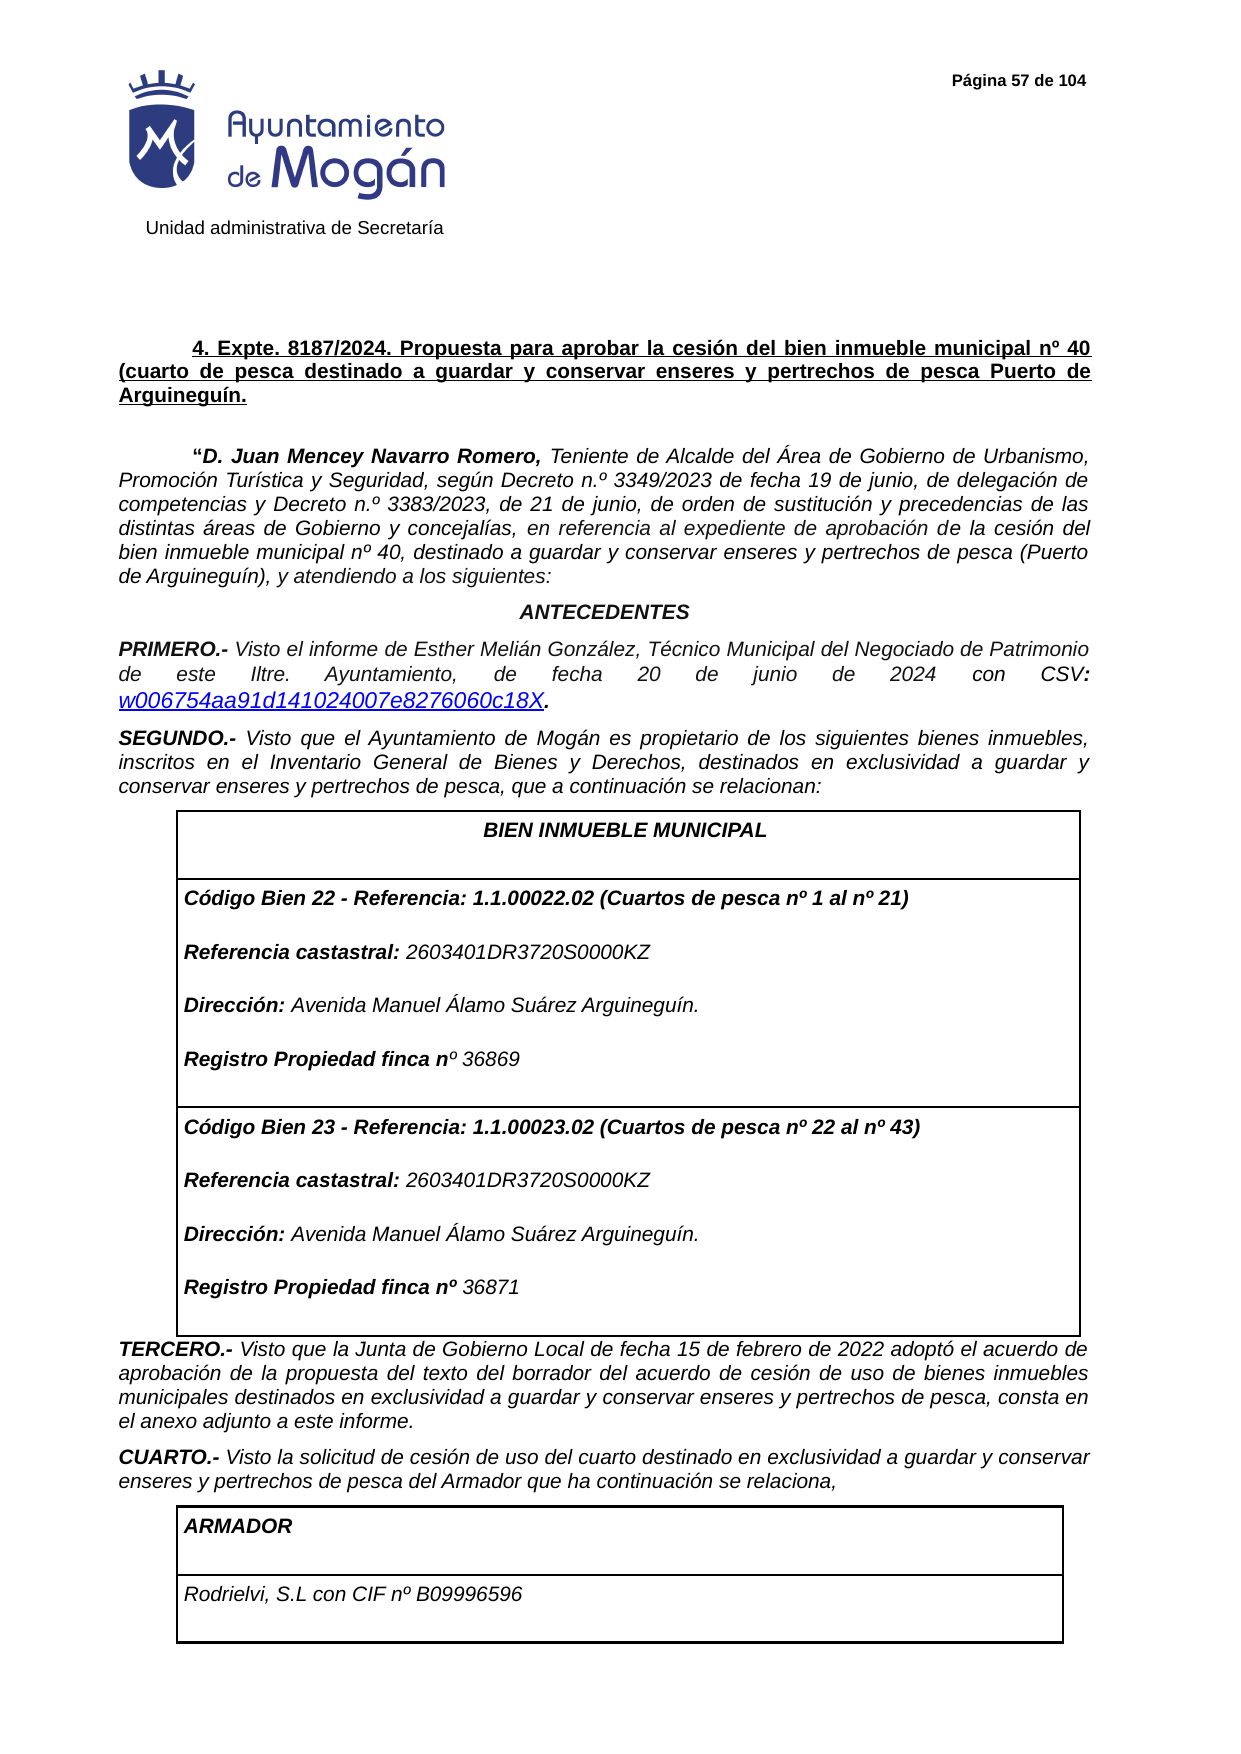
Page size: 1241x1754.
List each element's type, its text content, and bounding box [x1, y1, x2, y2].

text 4. Expte. 8187/2024. Propuesta para aprobar la cesión del bien inmueble municipal nº 40 (cuarto de pesca destinado a guardar y conservar enseres y pertrechos de pesca Puerto de [118, 335, 1092, 380]
text Arguineguín. [118, 381, 1092, 407]
table_header ARMADOR [178, 1508, 1062, 1573]
text “D. Juan Mencey Navarro Romero, Teniente de Alcalde del Área de Gobierno de Urbanismo, Promoción Turística y Seguridad, según Decreto n.º 3349/2023 de fecha 19 de junio, de delegación de competencias y Decreto n.º 3383/2023, de 21 de junio, de orden de sustitución y precedencias de las distintas áreas de Gobierno y concejalías, en referencia al expediente de aprobación de la cesión del bien inmueble municipal nº 40, destinado a guardar y conservar enseres y pertrechos de pesca (Puerto de Arguineguín), y atendiendo a los siguientes: [118, 444, 1092, 587]
picture [128, 70, 445, 206]
text SEGUNDO.- Visto que el Ayuntamiento de Mogán es propietario de los siguientes bienes inmuebles, inscritos en el Inventario General de Bienes y Derechos, destinados en exclusividad a guardar y conservar enseres y pertrechos de pesca, que a continuación se relacionan: [118, 726, 1092, 797]
table_cell Código Bien 22 - Referencia: 1.1.00022.02 (Cuartos de pesca nº 1 al nº 21) Referencia castastral: 2603401DR3720S0000KZ Dirección: Avenida Manuel Álamo Suárez Arguineguín. Registro Propiedad finca nº 36869 [178, 880, 1079, 1106]
text ANTECEDENTES [118, 600, 1092, 624]
text CUARTO.- Visto la solicitud de cesión de uso del cuarto destinado en exclusividad a guardar y conservar enseres y pertrechos de pesca del Armador que ha continuación se relaciona, [118, 1445, 1092, 1493]
table_cell Rodrielvi, S.L con CIF nº B09996596 [178, 1576, 1062, 1641]
table_header BIEN INMUEBLE MUNICIPAL [178, 812, 1079, 878]
table_cell Código Bien 23 - Referencia: 1.1.00023.02 (Cuartos de pesca nº 22 al nº 43) Referencia castastral: 2603401DR3720S0000KZ Dirección: Avenida Manuel Álamo Suárez Arguineguín. Registro Propiedad finca nº 36871 [178, 1108, 1079, 1334]
text PRIMERO.- Visto el informe de Esther Melián González, Técnico Municipal del Negociado de Patrimonio de este Iltre. Ayuntamiento, de fecha 20 de junio de 2024 con CSV: w006754aa91d141024007e8276060c18X. [118, 636, 1092, 713]
text TERCERO.- Visto que la Junta de Gobierno Local de fecha 15 de febrero de 2022 adoptó el acuerdo de aprobación de la propuesta del texto del borrador del acuerdo de cesión de uso de bienes inmuebles municipales destinados en exclusividad a guardar y conservar enseres y pertrechos de pesca, consta en el anexo adjunto a este informe. [118, 1337, 1092, 1432]
